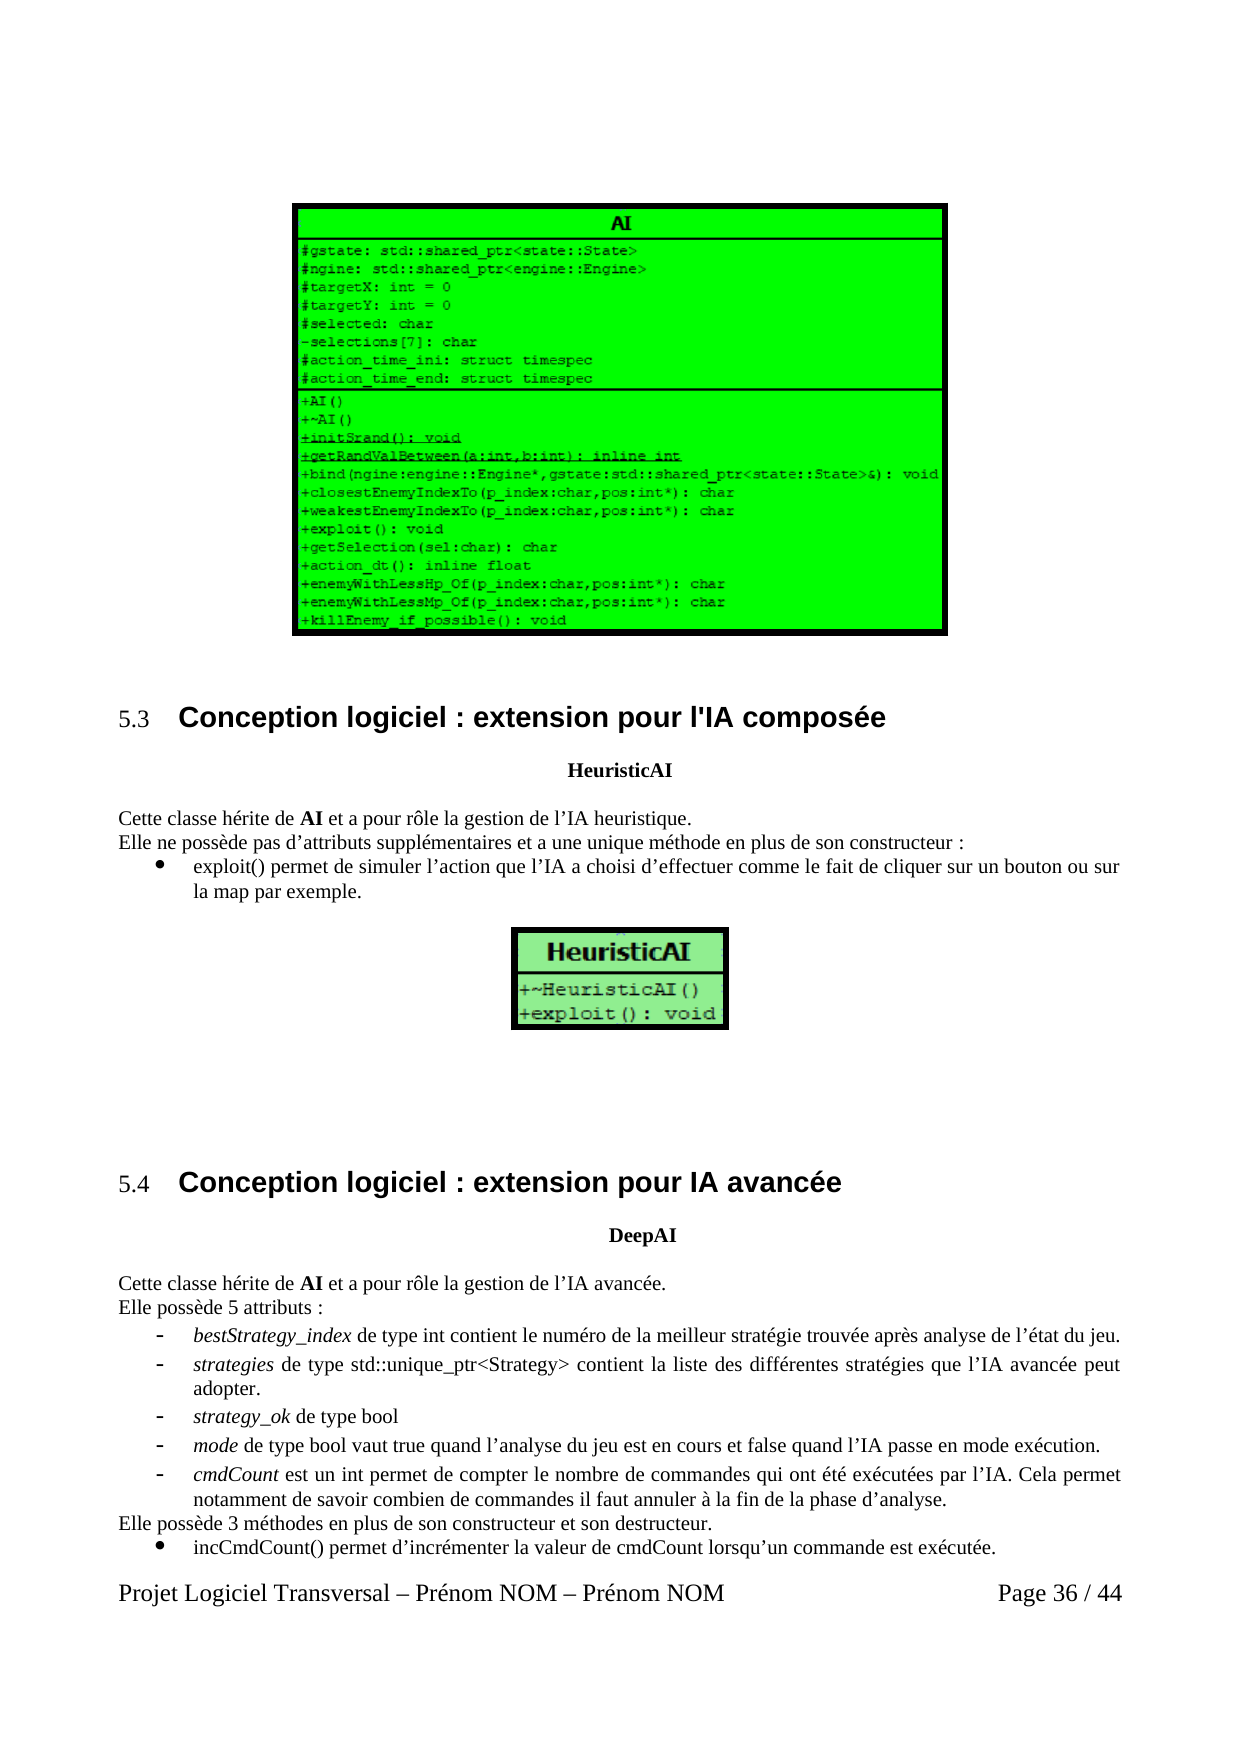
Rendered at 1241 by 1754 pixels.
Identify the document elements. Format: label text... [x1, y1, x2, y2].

text DeepAI [163, 1223, 1122, 1247]
list strategies de type std::unique_ptr<Strategy> contient la liste des différentes stratégies que l’IA avancée peut adopter. [156, 1348, 1122, 1400]
list cmdCount est un int permet de compter le nombre de commandes qui ont été exécutées par l’IA. Cela permet notamment de savoir combien de commandes il faut annuler à la fin de la phase d’analyse. [156, 1458, 1122, 1511]
list Conception logiciel : extension pour IA avancée [118, 1165, 1122, 1199]
text HeuristicAI [118, 758, 1122, 782]
list bestStrategy_index de type int contient le numéro de la meilleur stratégie trouvée après analyse de l’état du jeu. [156, 1319, 1122, 1348]
list strategy_ok de type bool [156, 1400, 1122, 1429]
text Elle possède 3 méthodes en plus de son constructeur et son destructeur. [118, 1511, 1122, 1535]
text Cette classe hérite de AI et a pour rôle la gestion de l’IA heuristique. [118, 806, 1122, 830]
list incCmdCount() permet d’incrémenter la valeur de cmdCount lorsqu’un commande est exécutée. [156, 1535, 1122, 1560]
text Elle possède 5 attributs : [118, 1295, 1122, 1319]
list mode de type bool vaut true quand l’analyse du jeu est en cours et false quand l’IA passe en mode exécution. [156, 1429, 1122, 1458]
text Elle ne possède pas d’attributs supplémentaires et a une unique méthode en plus de son constructeur : [118, 830, 1122, 854]
list Conception logiciel : extension pour l'IA composée [118, 701, 1122, 734]
text Cette classe hérite de AI et a pour rôle la gestion de l’IA avancée. [118, 1271, 1122, 1295]
list exploit() permet de simuler l’action que l’IA a choisi d’effectuer comme le fait de cliquer sur un bouton ou sur la map par exemple. [156, 854, 1122, 903]
